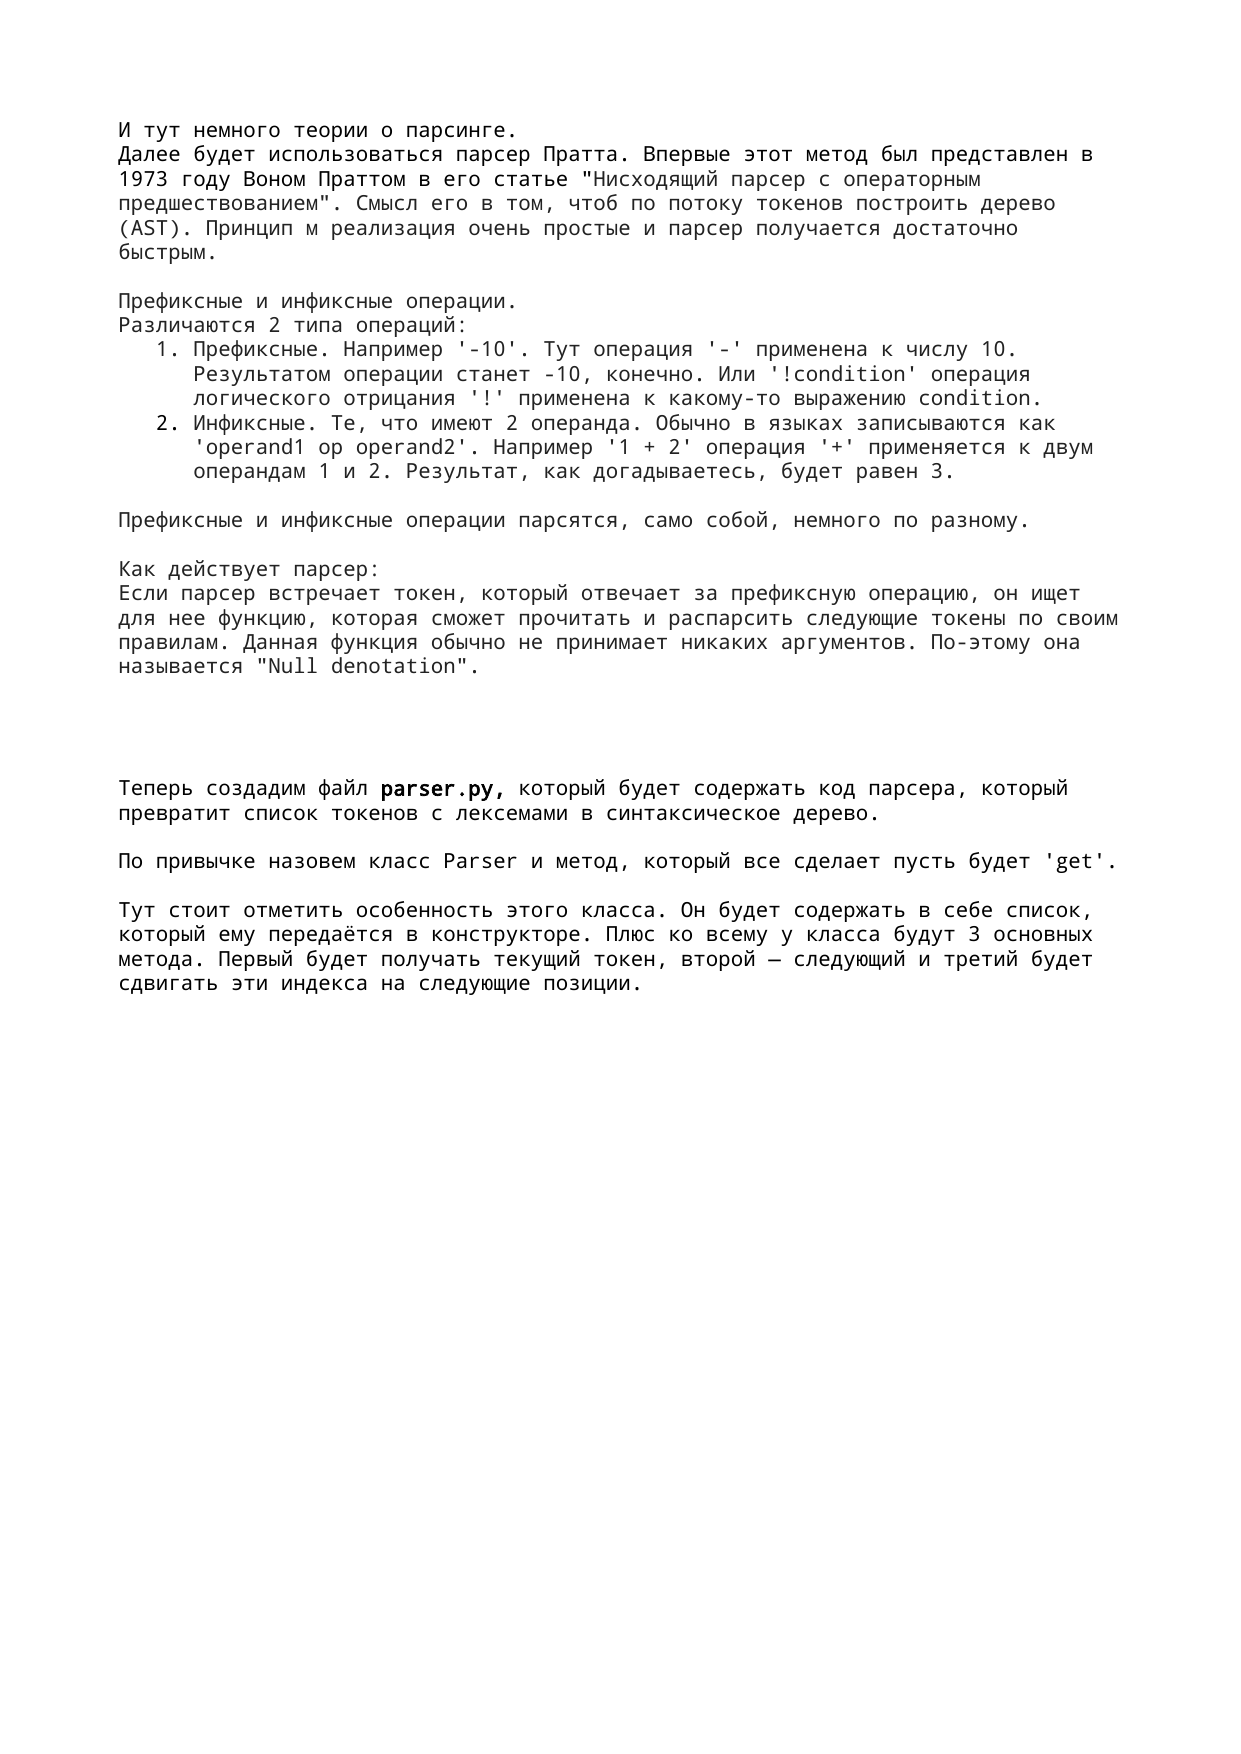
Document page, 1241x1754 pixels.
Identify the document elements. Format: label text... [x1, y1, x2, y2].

text Далее будет использоваться парсер Пратта. Впервые этот метод был представлен в 1973 году Воном Праттом в его статье "Нисходящий парсер с операторным предшествованием". Смысл его в том, чтоб по потоку токенов построить дерево (AST). Принцип м реализация очень простые и парсер получается достаточно быстрым. [118, 142, 1122, 264]
text Префиксные и инфиксные операции парсятся, само собой, немного по разному. [118, 508, 1122, 532]
text По привычке назовем класс Parser и метод, который все сделает пусть будет 'get'. [118, 849, 1122, 874]
text Префиксные и инфиксные операции. [118, 289, 1122, 313]
text Если парсер встречает токен, который отвечает за префиксную операцию, он ищет для нее функцию, которая сможет прочитать и распарсить следующие токены по своим правилам. Данная функция обычно не принимает никаких аргументов. По-этому она называется "Null denotation". [118, 581, 1122, 679]
text Как действует парсер: [118, 557, 1122, 581]
text Различаются 2 типа операций: [118, 313, 1122, 337]
text И тут немного теории о парсинге. [118, 118, 1122, 142]
text Тут стоит отметить особенность этого класса. Он будет содержать в себе список, который ему передаётся в конструкторе. Плюс ко всему у класса будут 3 основных метода. Первый будет получать текущий токен, второй — следующий и третий будет сдвигать эти индекса на следующие позиции. [118, 898, 1122, 996]
text Теперь создадим файл parser.py, который будет содержать код парсера, который превратит список токенов с лексемами в синтаксическое дерево. [118, 776, 1122, 825]
list Инфиксные. Те, что имеют 2 операнда. Обычно в языках записываются как 'operand1 op operand2'. Например '1 + 2' операция '+' применяется к двум операндам 1 и 2. Результат, как догадываетесь, будет равен 3. [156, 411, 1122, 484]
list Префиксные. Например '-10'. Тут операция '-' применена к числу 10. Результатом операции станет -10, конечно. Или '!condition' операция логического отрицания '!' применена к какому-то выражению condition. [156, 337, 1122, 411]
